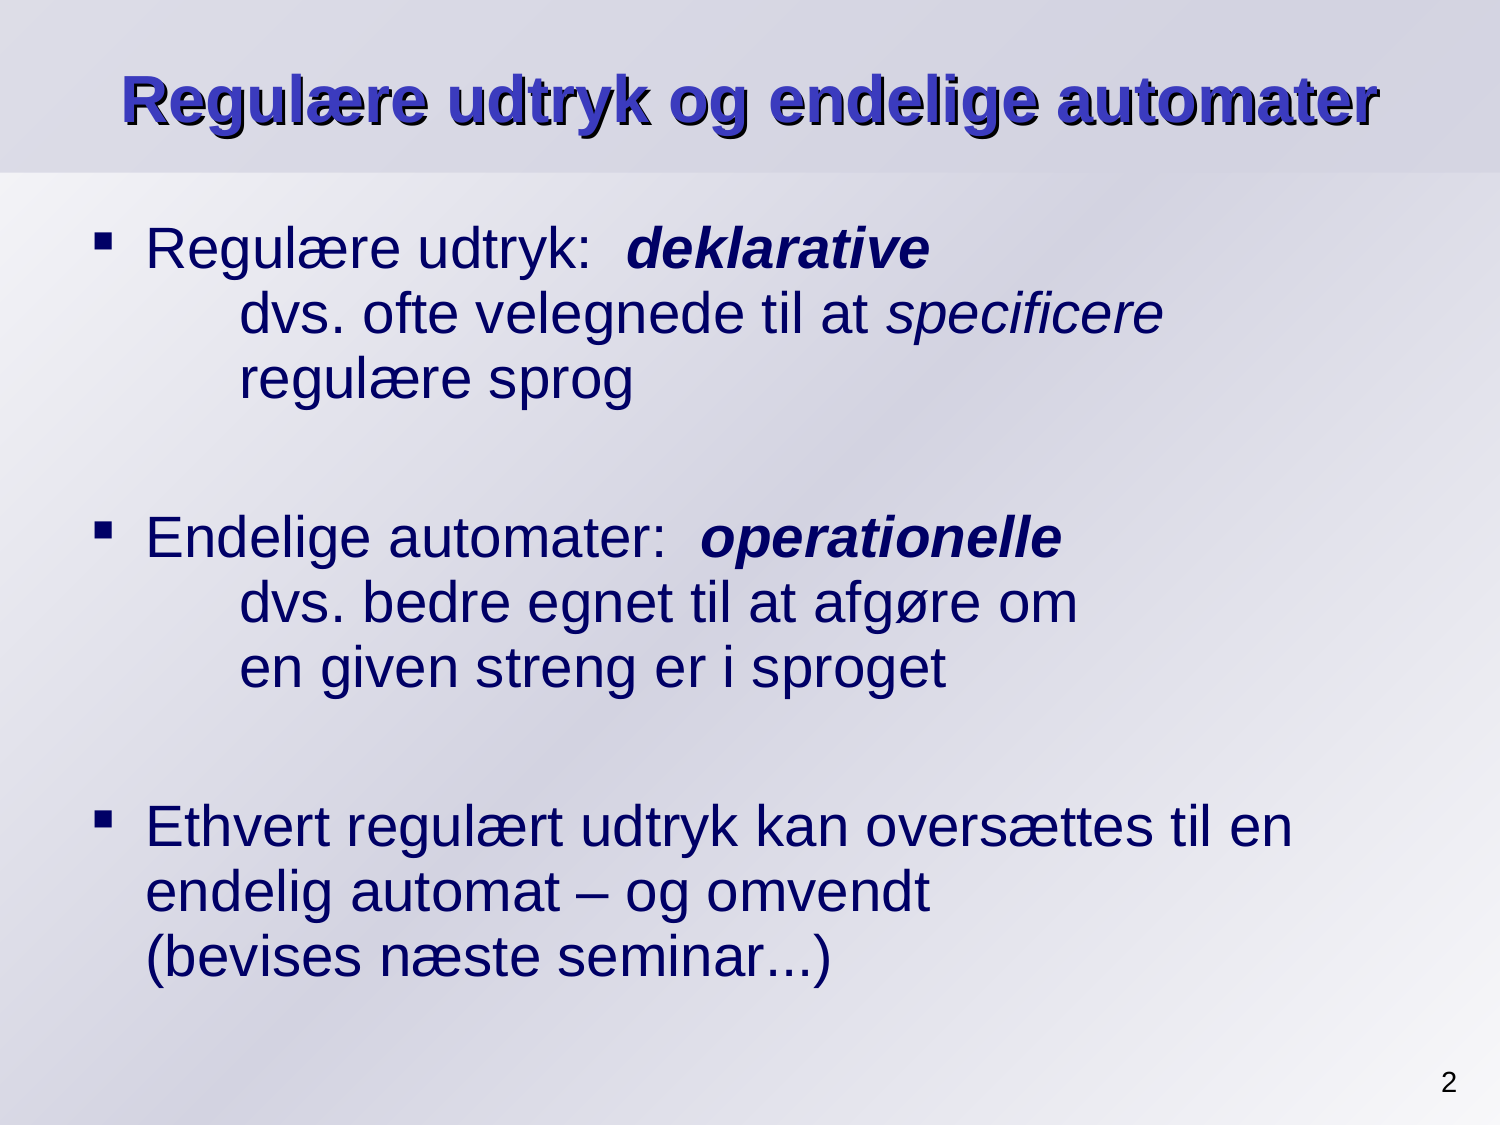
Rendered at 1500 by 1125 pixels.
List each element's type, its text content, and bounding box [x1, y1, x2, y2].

list Regulære udtryk: deklarative dvs. ofte velegnede til at specificere regulære sprog Endelige automater: operationelle dvs. bedre egnet til at afgøre om en given streng er i sproget Ethvert regulært udtryk kan oversættes til en endelig automat – og omvendt (bevises næste seminar...) [74, 207, 1459, 1052]
title Regulære udtryk og endelige automater [75, 24, 1426, 173]
